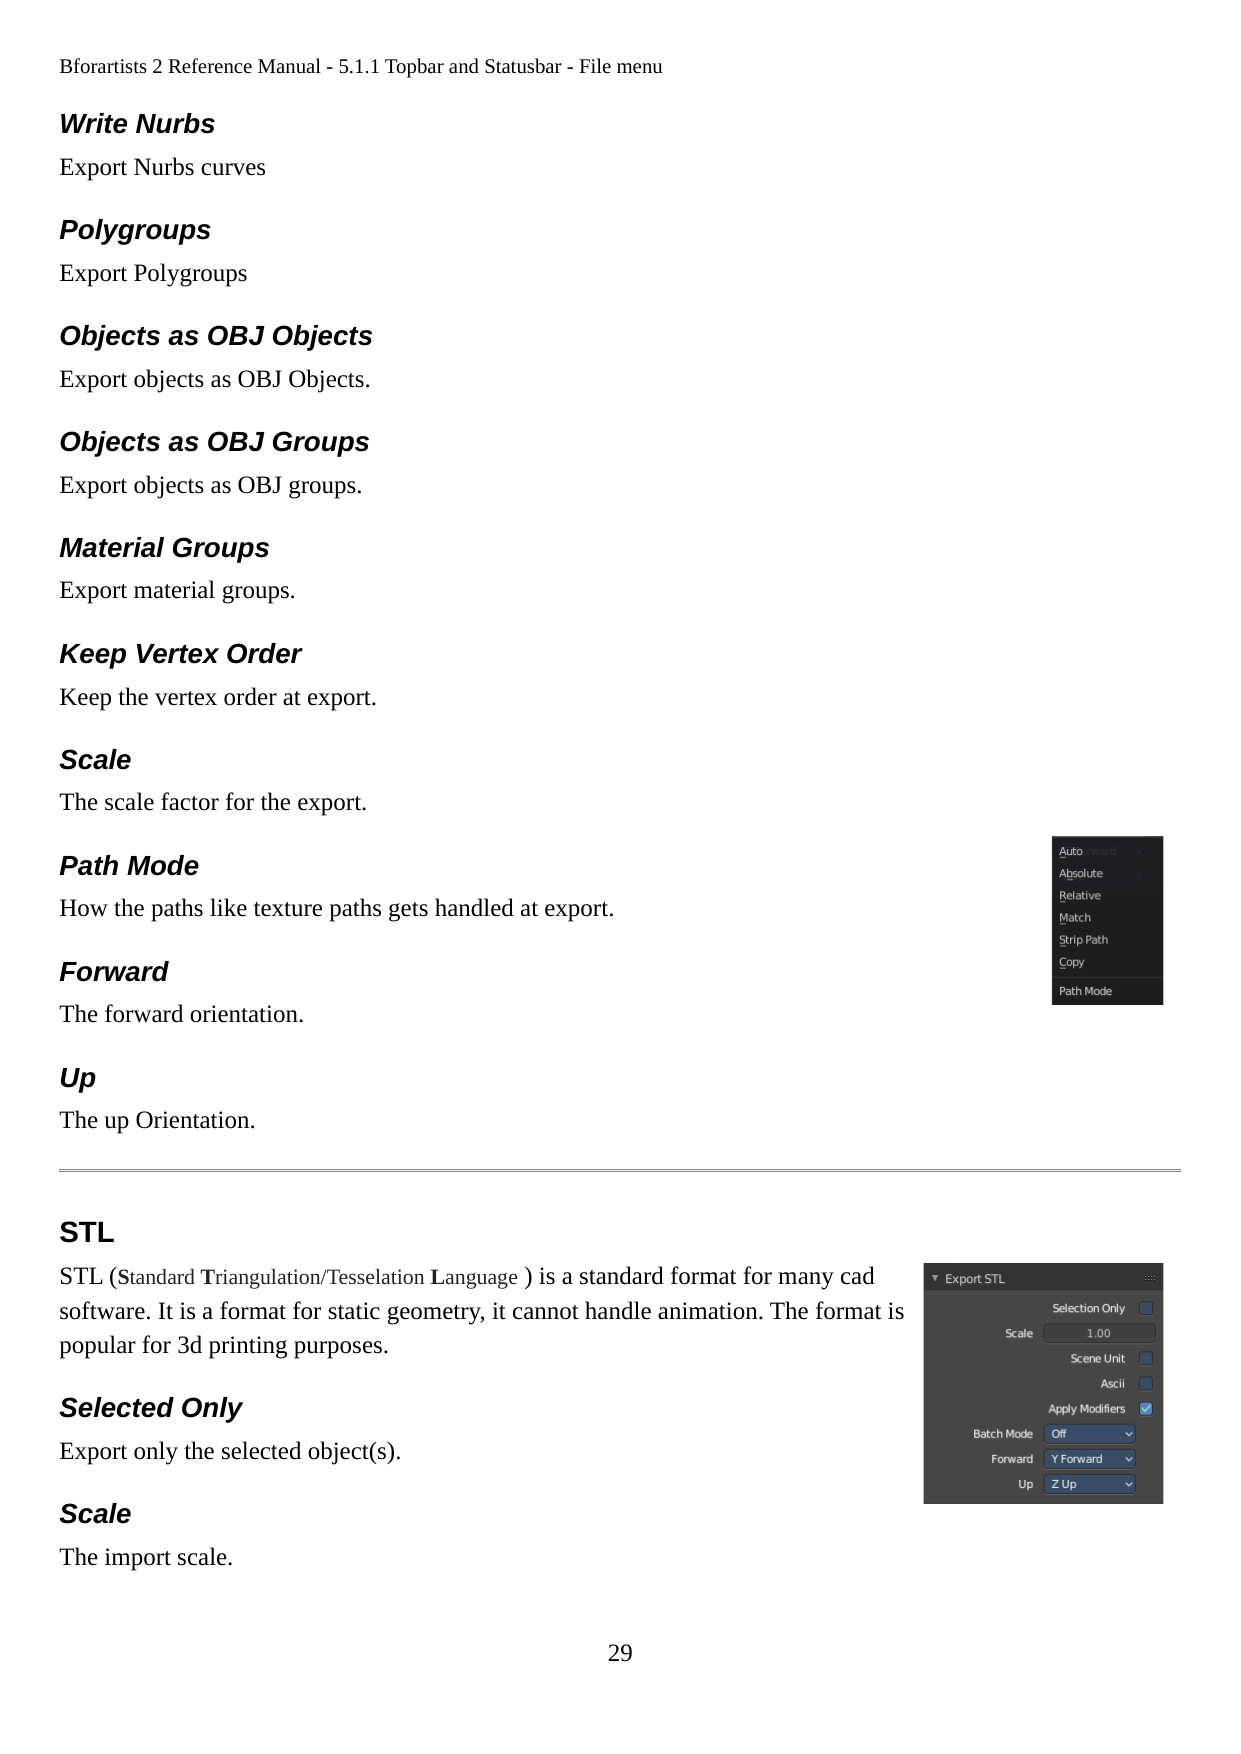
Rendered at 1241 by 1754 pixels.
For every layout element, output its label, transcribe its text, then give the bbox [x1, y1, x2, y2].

text How the paths like texture paths gets handled at export. [59, 893, 1051, 922]
text The import scale. [59, 1542, 1181, 1571]
subtitle [1164, 955, 1181, 987]
text Export objects as OBJ groups. [59, 470, 1181, 498]
subtitle Up [59, 1061, 1181, 1093]
text The up Orientation. [59, 1105, 1181, 1134]
subtitle Material Groups [59, 531, 1181, 563]
text STL (Standard Triangulation/Tesselation Language ) is a standard format for many cad software. It is a format for static geometry, it cannot handle animation. The format is popular for 3d printing purposes. [59, 1261, 1181, 1359]
subtitle Keep Vertex Order [59, 637, 1181, 669]
subtitle [1164, 1392, 1181, 1424]
subtitle Selected Only [59, 1392, 923, 1424]
subtitle Objects as OBJ Objects [59, 319, 1181, 351]
picture [923, 1263, 1164, 1504]
text Export objects as OBJ Objects. [59, 364, 1181, 392]
text Export Nurbs curves [59, 152, 1181, 181]
subtitle Forward [59, 955, 1051, 987]
text The scale factor for the export. [59, 787, 1181, 816]
subtitle Objects as OBJ Groups [59, 425, 1181, 457]
subtitle Path Mode [59, 849, 1051, 881]
subtitle Scale [59, 743, 1181, 775]
picture [1051, 836, 1164, 1005]
text The forward orientation. [59, 999, 1181, 1028]
subtitle Polygroups [59, 213, 1181, 245]
subtitle STL [59, 1215, 1181, 1249]
subtitle Scale [59, 1498, 1181, 1530]
text Export only the selected object(s). [59, 1436, 923, 1465]
subtitle Write Nurbs [59, 107, 1181, 139]
text Export Polygroups [59, 258, 1181, 287]
text Keep the vertex order at export. [59, 682, 1181, 710]
subtitle [1164, 849, 1181, 881]
text Export material groups. [59, 576, 1181, 604]
